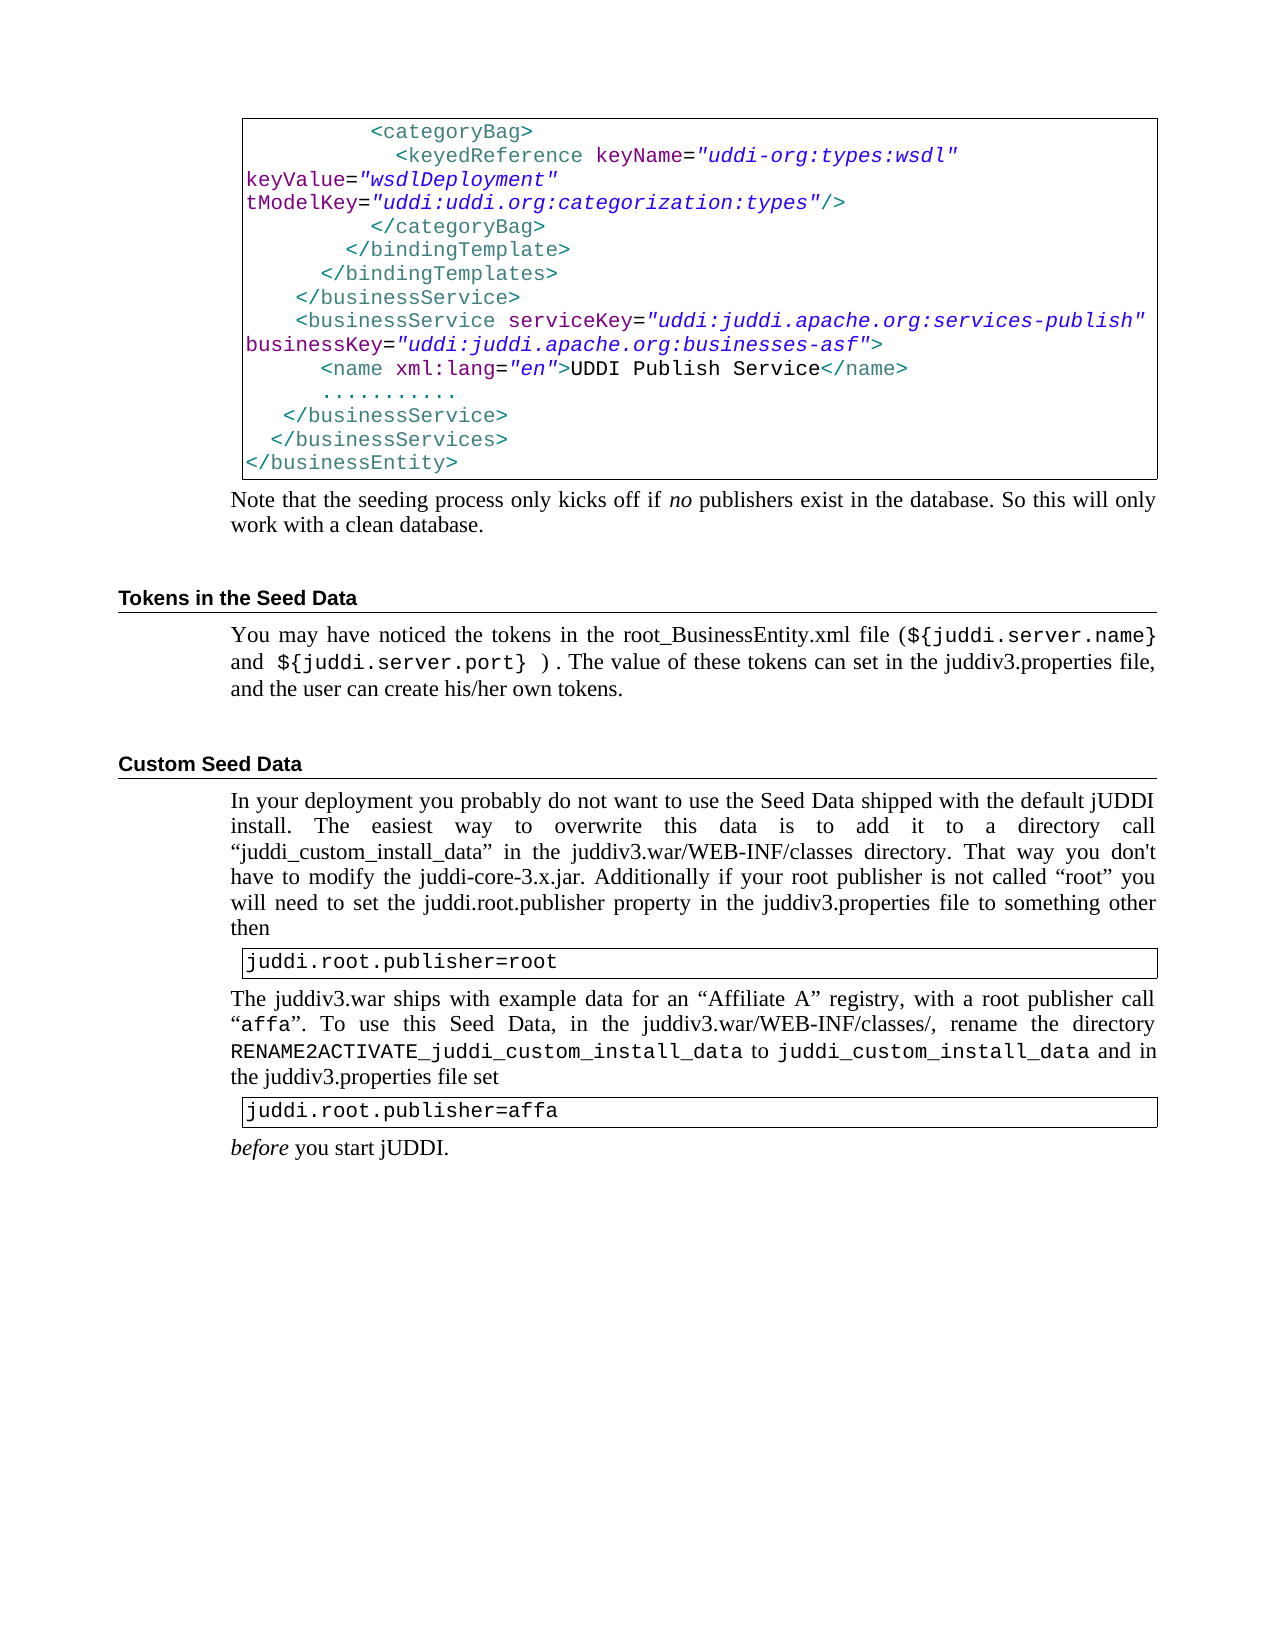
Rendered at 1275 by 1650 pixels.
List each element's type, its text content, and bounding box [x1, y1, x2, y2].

text </bindingTemplate> [243, 236, 1157, 260]
text <keyedReference keyName="uddi-org:types:wsdl" keyValue="wsdlDeployment" tModelKey="uddi:uddi.org:categorization:types"/> [243, 142, 1157, 213]
text </businessEntity> [243, 449, 1157, 479]
text </businessService> [243, 402, 1157, 426]
text <categoryBag> [243, 119, 1157, 142]
text Note that the seeding process only kicks off if no publishers exist in the database. So this will only work with a clean database. [230, 487, 1157, 537]
text </businessServices> [243, 426, 1157, 449]
subtitle Custom Seed Data [118, 752, 1157, 778]
subtitle Tokens in the Seed Data [118, 587, 1157, 612]
text In your deployment you probably do not want to use the Seed Data shipped with the default jUDDI install. The easiest way to overwrite this data is to add it to a directory call “juddi_custom_install_data” in the juddiv3.war/WEB-INF/classes directory. That way you don't have to modify the juddi-core-3.x.jar. Additionally if your root publisher is not called “root” you will need to set the juddi.root.publisher property in the juddiv3.properties file to something other then [230, 788, 1157, 941]
text The juddiv3.war ships with example data for an “Affiliate A” registry, with a root publisher call “affa”. To use this Seed Data, in the juddiv3.war/WEB-INF/classes/, rename the directory RENAME2ACTIVATE_juddi_custom_install_data to juddi_custom_install_data and in the juddiv3.properties file set [230, 986, 1157, 1090]
text before you start jUDDI. [230, 1134, 1157, 1160]
text </bindingTemplates> [243, 260, 1157, 284]
text </businessService> [243, 284, 1157, 307]
text <name xml:lang="en">UDDI Publish Service</name> [243, 354, 1157, 378]
text You may have noticed the tokens in the root_BusinessEntity.xml file (${juddi.server.name} and ${juddi.server.port} ) . The value of these tokens can set in the juddiv3.properties file, and the user can create his/her own tokens. [230, 622, 1157, 701]
text <businessService serviceKey="uddi:juddi.apache.org:services-publish" businessKey="uddi:juddi.apache.org:businesses-asf"> [243, 307, 1157, 354]
text ........... [243, 378, 1157, 402]
text juddi.root.publisher=root [243, 949, 1157, 978]
text juddi.root.publisher=affa [243, 1098, 1157, 1127]
text </categoryBag> [243, 213, 1157, 236]
